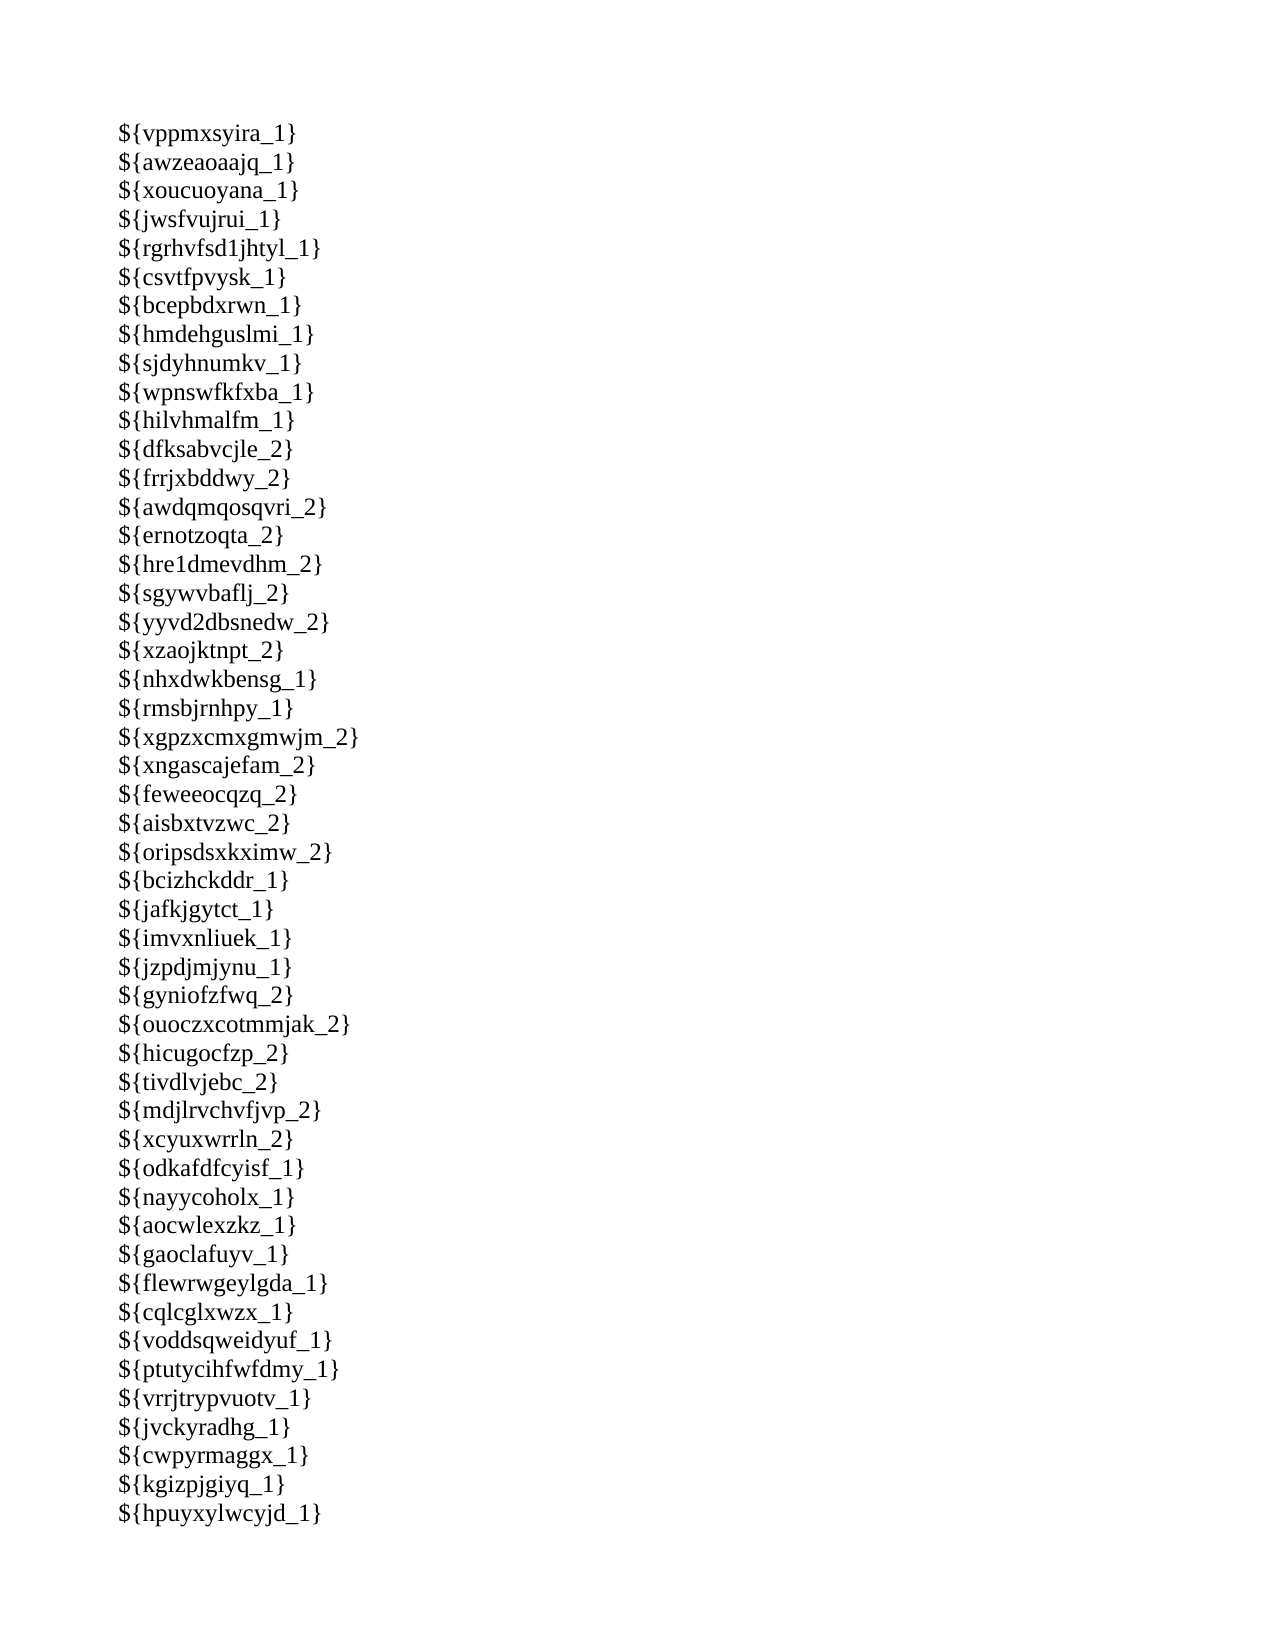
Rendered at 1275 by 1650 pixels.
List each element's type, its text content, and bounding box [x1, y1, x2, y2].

text ${xoucuoyana_1} [118, 176, 1157, 204]
text ${tivdlvjebc_2} [118, 1067, 1157, 1096]
text ${oripsdsxkximw_2} [118, 837, 1157, 866]
text ${gyniofzfwq_2} [118, 981, 1157, 1009]
text ${aocwlexzkz_1} [118, 1211, 1157, 1239]
text ${kgizpjgiyq_1} [118, 1469, 1157, 1498]
text ${feweeocqzq_2} [118, 779, 1157, 808]
text ${flewrwgeylgda_1} [118, 1268, 1157, 1297]
text ${hpuyxylwcyjd_1} [118, 1498, 1157, 1527]
text ${cqlcglxwzx_1} [118, 1297, 1157, 1326]
text ${jafkjgytct_1} [118, 894, 1157, 923]
text ${nhxdwkbensg_1} [118, 664, 1157, 693]
text ${rmsbjrnhpy_1} [118, 693, 1157, 722]
text ${frrjxbddwy_2} [118, 463, 1157, 492]
text ${cwpyrmaggx_1} [118, 1441, 1157, 1469]
text ${hre1dmevdhm_2} [118, 549, 1157, 578]
text ${hmdehguslmi_1} [118, 319, 1157, 348]
text ${jvckyradhg_1} [118, 1412, 1157, 1441]
text ${gaoclafuyv_1} [118, 1239, 1157, 1268]
text ${voddsqweidyuf_1} [118, 1326, 1157, 1354]
text ${bcizhckddr_1} [118, 866, 1157, 894]
text ${aisbxtvzwc_2} [118, 808, 1157, 837]
text ${awzeaoaajq_1} [118, 147, 1157, 176]
text ${hicugocfzp_2} [118, 1038, 1157, 1067]
text ${vrrjtrypvuotv_1} [118, 1383, 1157, 1412]
text ${vppmxsyira_1} [118, 118, 1157, 147]
text ${jwsfvujrui_1} [118, 204, 1157, 233]
text ${awdqmqosqvri_2} [118, 492, 1157, 521]
text ${wpnswfkfxba_1} [118, 377, 1157, 406]
text ${odkafdfcyisf_1} [118, 1153, 1157, 1182]
text ${xngascajefam_2} [118, 751, 1157, 779]
text ${jzpdjmjynu_1} [118, 952, 1157, 981]
text ${imvxnliuek_1} [118, 923, 1157, 952]
text ${rgrhvfsd1jhtyl_1} [118, 233, 1157, 262]
text ${yyvd2dbsnedw_2} [118, 607, 1157, 636]
text ${ptutycihfwfdmy_1} [118, 1354, 1157, 1383]
text ${xcyuxwrrln_2} [118, 1124, 1157, 1153]
text ${xzaojktnpt_2} [118, 636, 1157, 664]
text ${hilvhmalfm_1} [118, 406, 1157, 434]
text ${sjdyhnumkv_1} [118, 348, 1157, 377]
text ${sgywvbaflj_2} [118, 578, 1157, 607]
text ${nayycoholx_1} [118, 1182, 1157, 1211]
text ${xgpzxcmxgmwjm_2} [118, 722, 1157, 751]
text ${ouoczxcotmmjak_2} [118, 1009, 1157, 1038]
text ${csvtfpvysk_1} [118, 262, 1157, 291]
text ${ernotzoqta_2} [118, 521, 1157, 549]
text ${mdjlrvchvfjvp_2} [118, 1096, 1157, 1124]
text ${bcepbdxrwn_1} [118, 291, 1157, 319]
text ${dfksabvcjle_2} [118, 434, 1157, 463]
